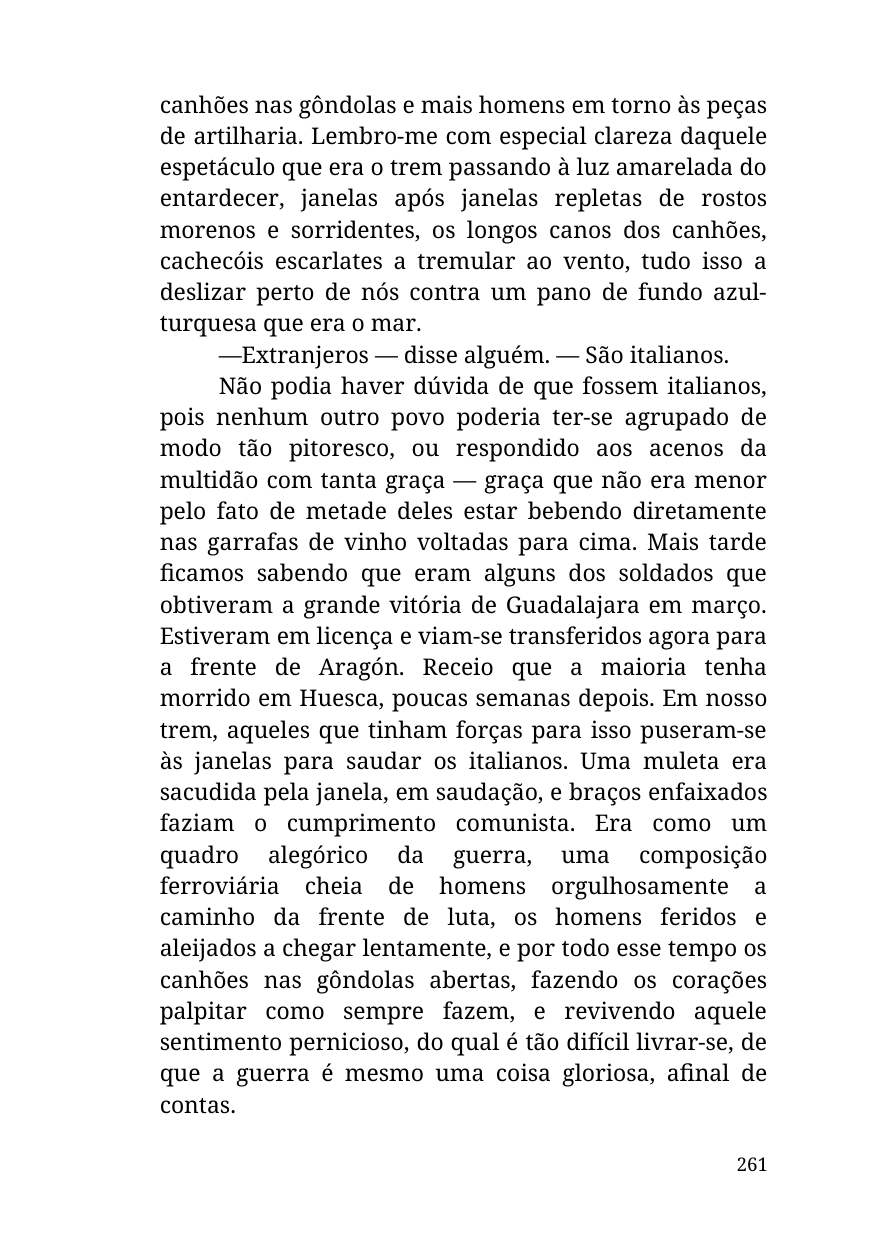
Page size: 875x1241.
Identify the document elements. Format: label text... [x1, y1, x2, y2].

text canhões nas gôndolas e mais homens em torno às peças de artilharia. Lembro-me com especial clareza daquele espetáculo que era o trem passando à luz amarelada do entardecer, janelas após janelas repletas de rostos morenos e sorridentes, os longos canos dos canhões, cachecóis escarlates a tremular ao vento, tudo isso a deslizar perto de nós contra um pano de fundo azul-turquesa que era o mar. [159, 88, 768, 338]
text Não podia haver dúvida de que fossem italianos, pois nenhum outro povo poderia ter-se agrupado de modo tão pitoresco, ou respondido aos acenos da multidão com tanta graça — graça que não era menor pelo fato de metade deles estar bebendo diretamente nas garrafas de vinho voltadas para cima. Mais tarde ficamos sabendo que eram alguns dos soldados que obtiveram a grande vitória de Guadalajara em março. Estiveram em licença e viam-se transferidos agora para a frente de Aragón. Receio que a maioria tenha morrido em Huesca, poucas semanas depois. Em nosso trem, aqueles que tinham forças para isso puseram-se às janelas para saudar os italianos. Uma muleta era sacudida pela janela, em saudação, e braços enfaixados faziam o cumprimento comunista. Era como um quadro alegórico da guerra, uma composição ferroviária cheia de homens orgulhosamente a caminho da frente de luta, os homens feridos e aleijados a chegar lentamente, e por todo esse tempo os canhões nas gôndolas abertas, fazendo os corações palpitar como sempre fazem, e revivendo aquele sentimento pernicioso, do qual é tão difícil livrar-se, de que a guerra é mesmo uma coisa gloriosa, afinal de contas. [159, 370, 768, 1120]
text —Extranjeros — disse alguém. — São italianos. [159, 338, 768, 370]
